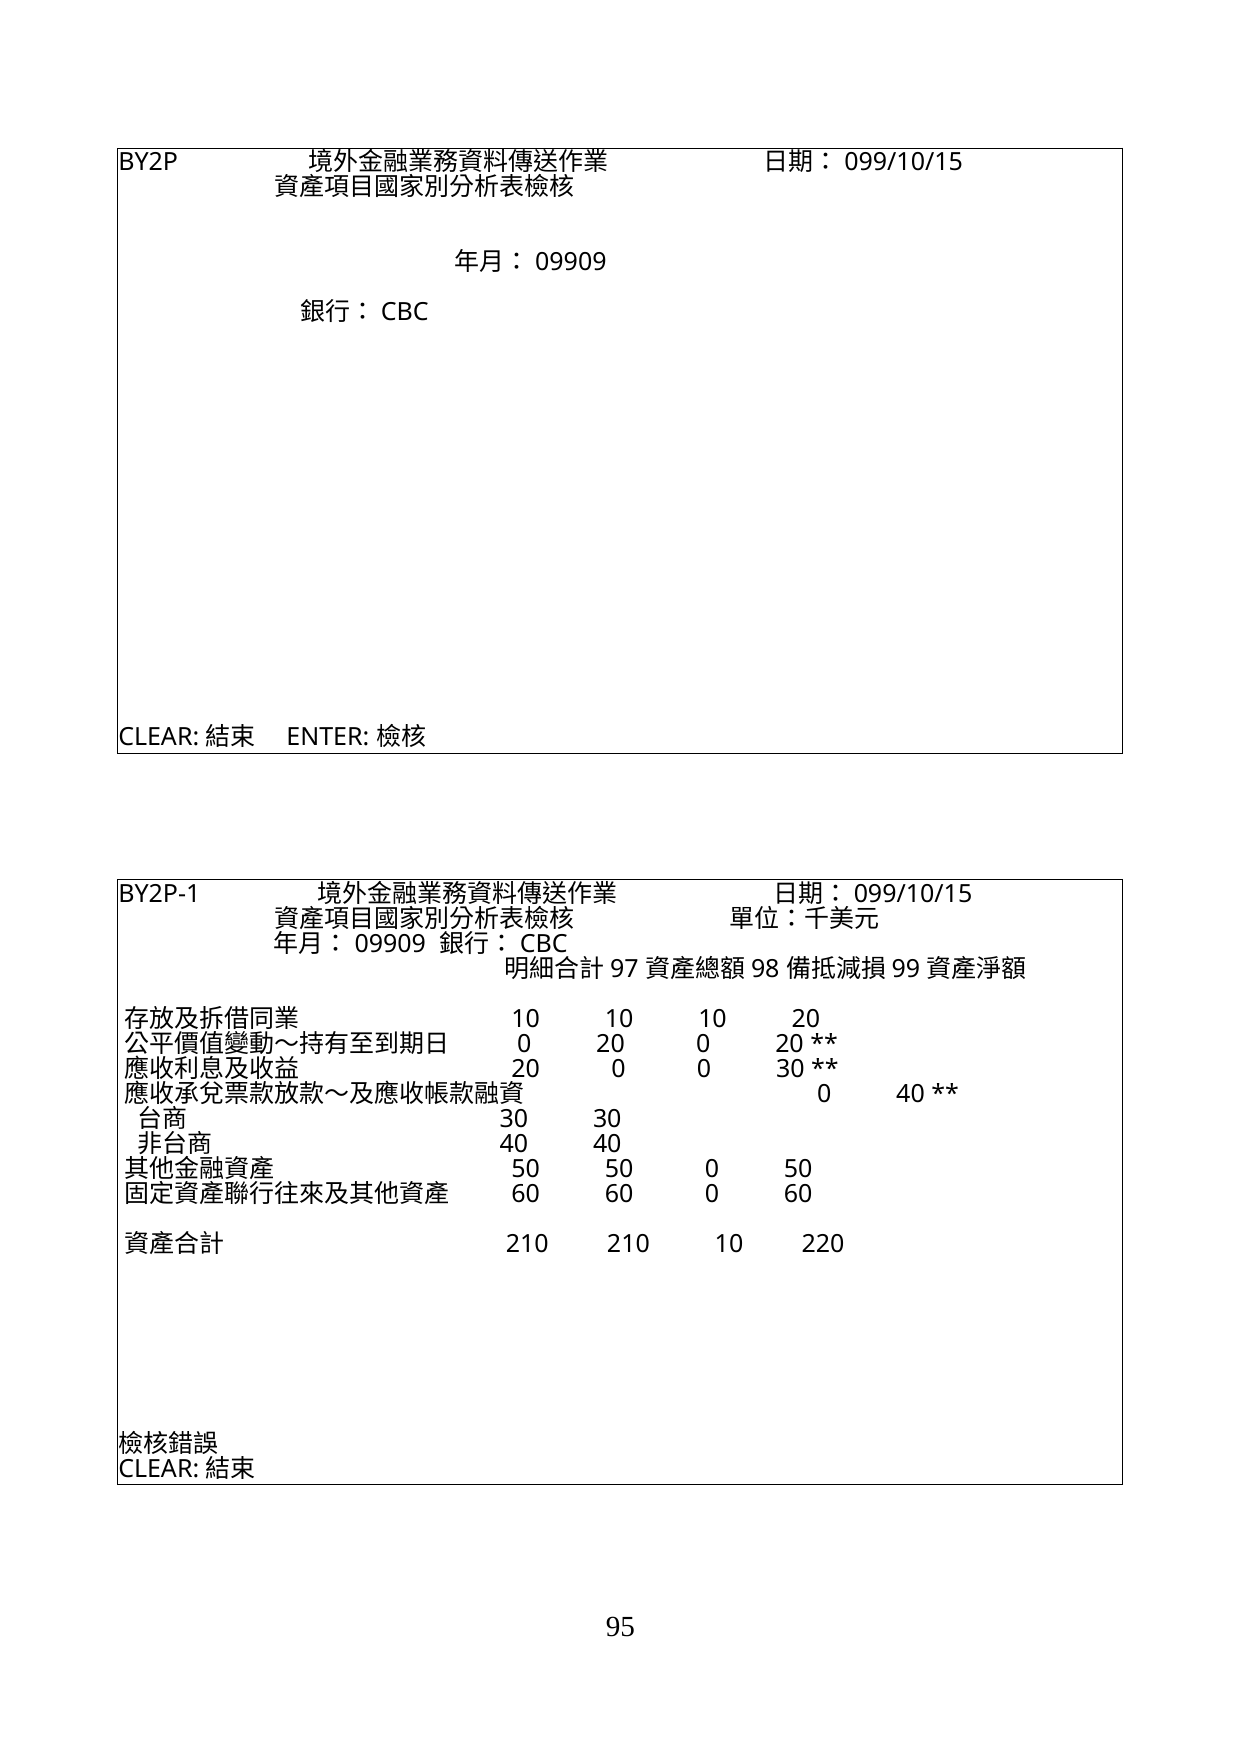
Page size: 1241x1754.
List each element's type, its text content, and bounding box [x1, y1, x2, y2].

text 應收利息及收益 20 0 0 30 ** [118, 1057, 1122, 1082]
text 銀行： CBC [118, 301, 1122, 326]
text 資產項目國家別分析表檢核 [118, 176, 1122, 201]
text CLEAR: 結束 [118, 1454, 1122, 1484]
text 年月： 09909 [118, 251, 1122, 276]
text 台商 30 30 [118, 1107, 1122, 1132]
text 資產項目國家別分析表檢核 單位：千美元 [118, 907, 1122, 932]
text 非台商 40 40 [118, 1132, 1122, 1157]
text 檢核錯誤 [118, 1432, 122, 1454]
text CLEAR: 結束 ENTER: 檢核 [118, 723, 1122, 753]
text 其他金融資產 50 50 0 50 [118, 1157, 1122, 1182]
text 固定資產聯行往來及其他資產 60 60 0 60 [118, 1182, 1122, 1207]
text 檢核錯誤 [124, 1432, 148, 1454]
text 存放及拆借同業 10 10 10 20 [118, 1007, 1122, 1032]
text BY2P-1 境外金融業務資料傳送作業 日期： 099/10/15 [118, 880, 1122, 907]
text 公平價值變動～持有至到期日 0 20 0 20 ** [118, 1032, 1122, 1057]
text 檢核錯誤 [150, 1432, 1122, 1454]
text 年月： 09909 銀行： CBC [118, 932, 1122, 957]
text 明細合計 97 資產總額 98 備抵減損 99 資產淨額 [118, 957, 1122, 982]
text 資產合計 210 210 10 220 [118, 1232, 1122, 1257]
text BY2P 境外金融業務資料傳送作業 日期： 099/10/15 [118, 149, 1122, 176]
text 應收承兌票款放款～及應收帳款融資 0 40 ** [118, 1082, 1122, 1107]
